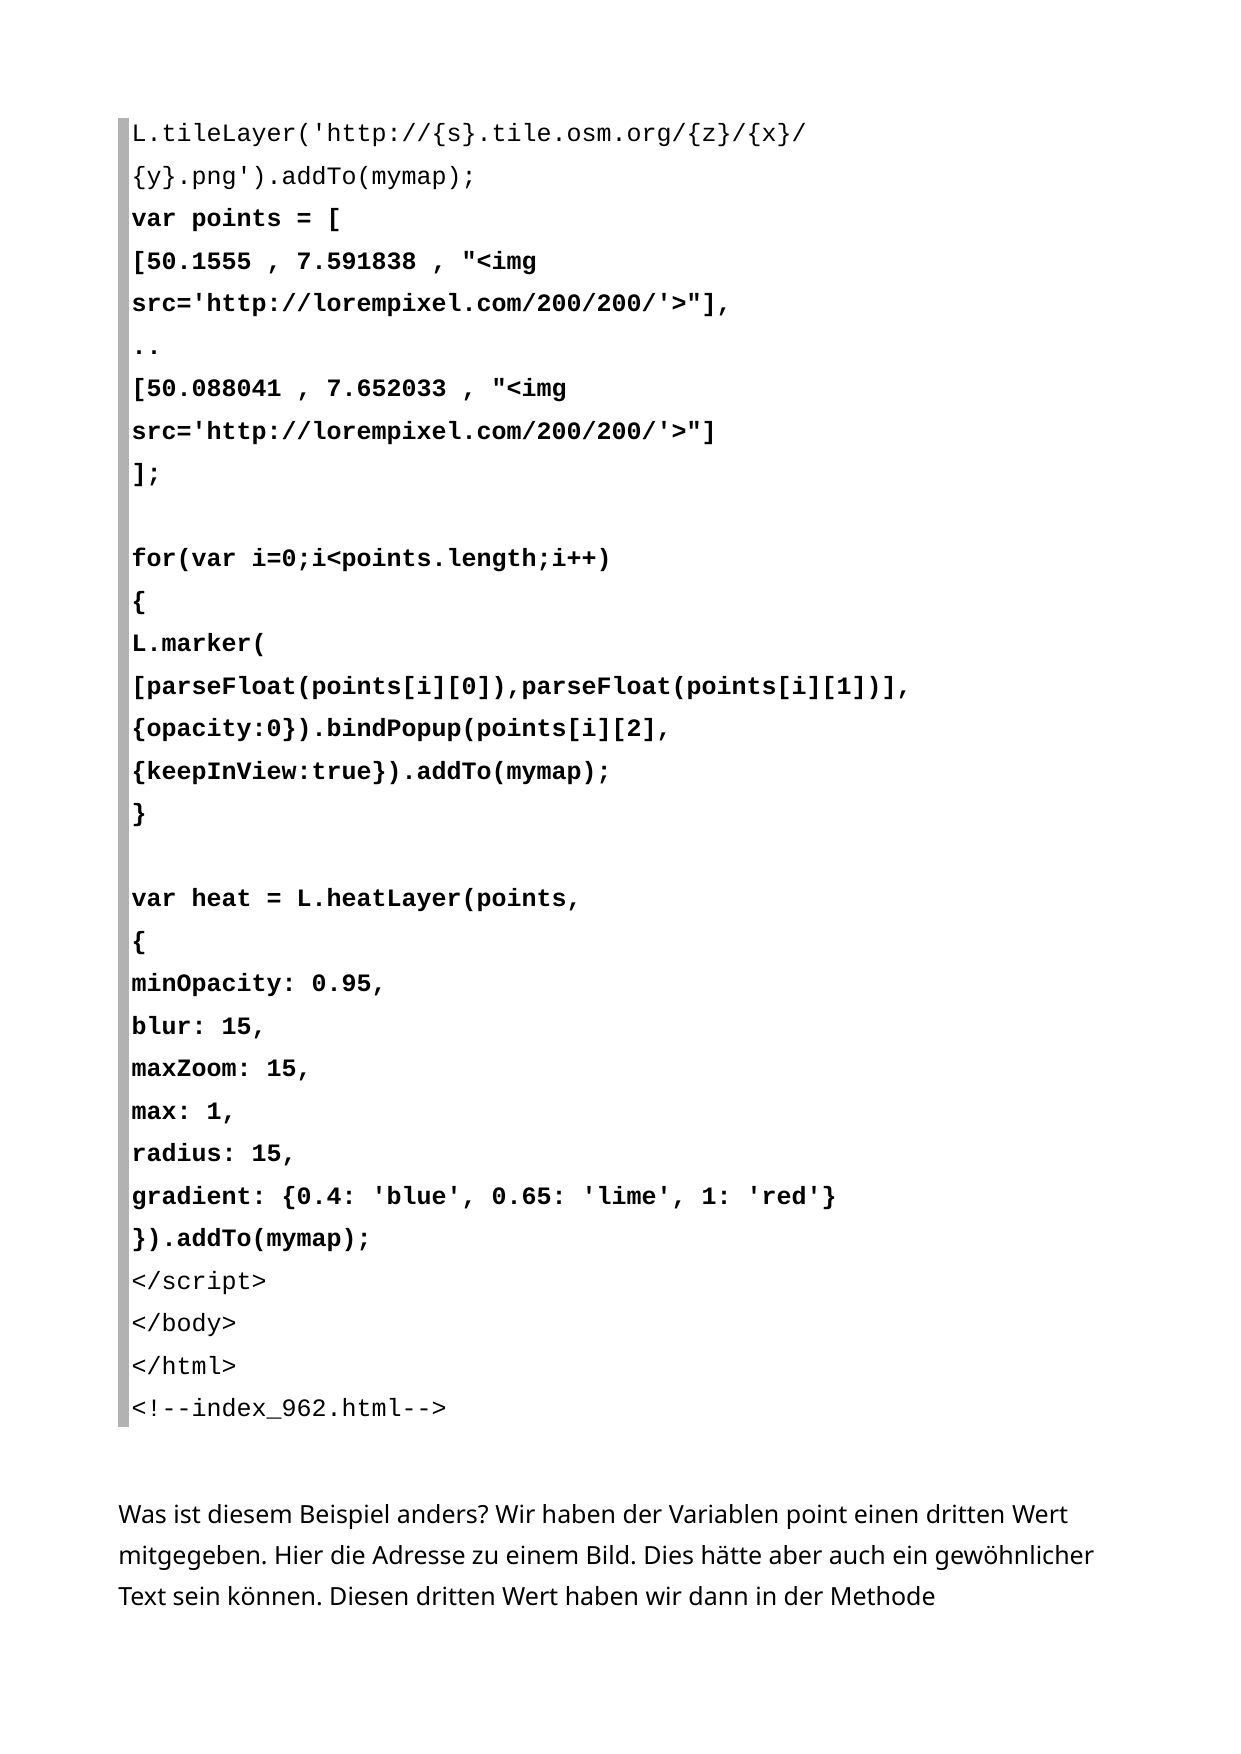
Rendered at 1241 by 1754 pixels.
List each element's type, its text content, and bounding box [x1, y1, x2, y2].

text [50.088041 , 7.652033 , "<img src='http://lorempixel.com/200/200/'>"] [129, 373, 1122, 447]
text Was ist diesem Beispiel anders? Wir haben der Variablen point einen dritten Wert mitgegeben. Hier die Adresse zu einem Bild. Dies hätte aber auch ein gewöhnlicher Text sein können. Diesen dritten Wert haben wir dann in der Methode [118, 1497, 1122, 1613]
text ]; [129, 458, 1122, 489]
text .. [129, 331, 1122, 362]
text for(var i=0;i<points.length;i++) [129, 543, 1122, 574]
text blur: 15, [129, 1011, 1122, 1042]
text </script> [129, 1266, 1122, 1297]
text gradient: {0.4: 'blue', 0.65: 'lime', 1: 'red'} [129, 1181, 1122, 1212]
text } [129, 798, 1122, 829]
text var heat = L.heatLayer(points, [129, 883, 1122, 914]
text { [129, 586, 1122, 617]
text { [129, 926, 1122, 957]
text </html> [129, 1351, 1122, 1382]
text <!--index_962.html--> [129, 1393, 1122, 1427]
text max: 1, [129, 1096, 1122, 1127]
text var points = [ [129, 203, 1122, 234]
text maxZoom: 15, [129, 1053, 1122, 1084]
text radius: 15, [129, 1138, 1122, 1169]
text [50.1555 , 7.591838 , "<img src='http://lorempixel.com/200/200/'>"], [129, 246, 1122, 319]
text L.tileLayer('http://{s}.tile.osm.org/{z}/{x}/{y}.png').addTo(mymap); [129, 118, 1122, 192]
text [parseFloat(points[i][0]),parseFloat(points[i][1])], [129, 671, 1122, 702]
text L.marker( [129, 628, 1122, 659]
text {opacity:0}).bindPopup(points[i][2],{keepInView:true}).addTo(mymap); [129, 713, 1122, 787]
text </body> [129, 1308, 1122, 1339]
text minOpacity: 0.95, [129, 968, 1122, 999]
text }).addTo(mymap); [129, 1223, 1122, 1254]
